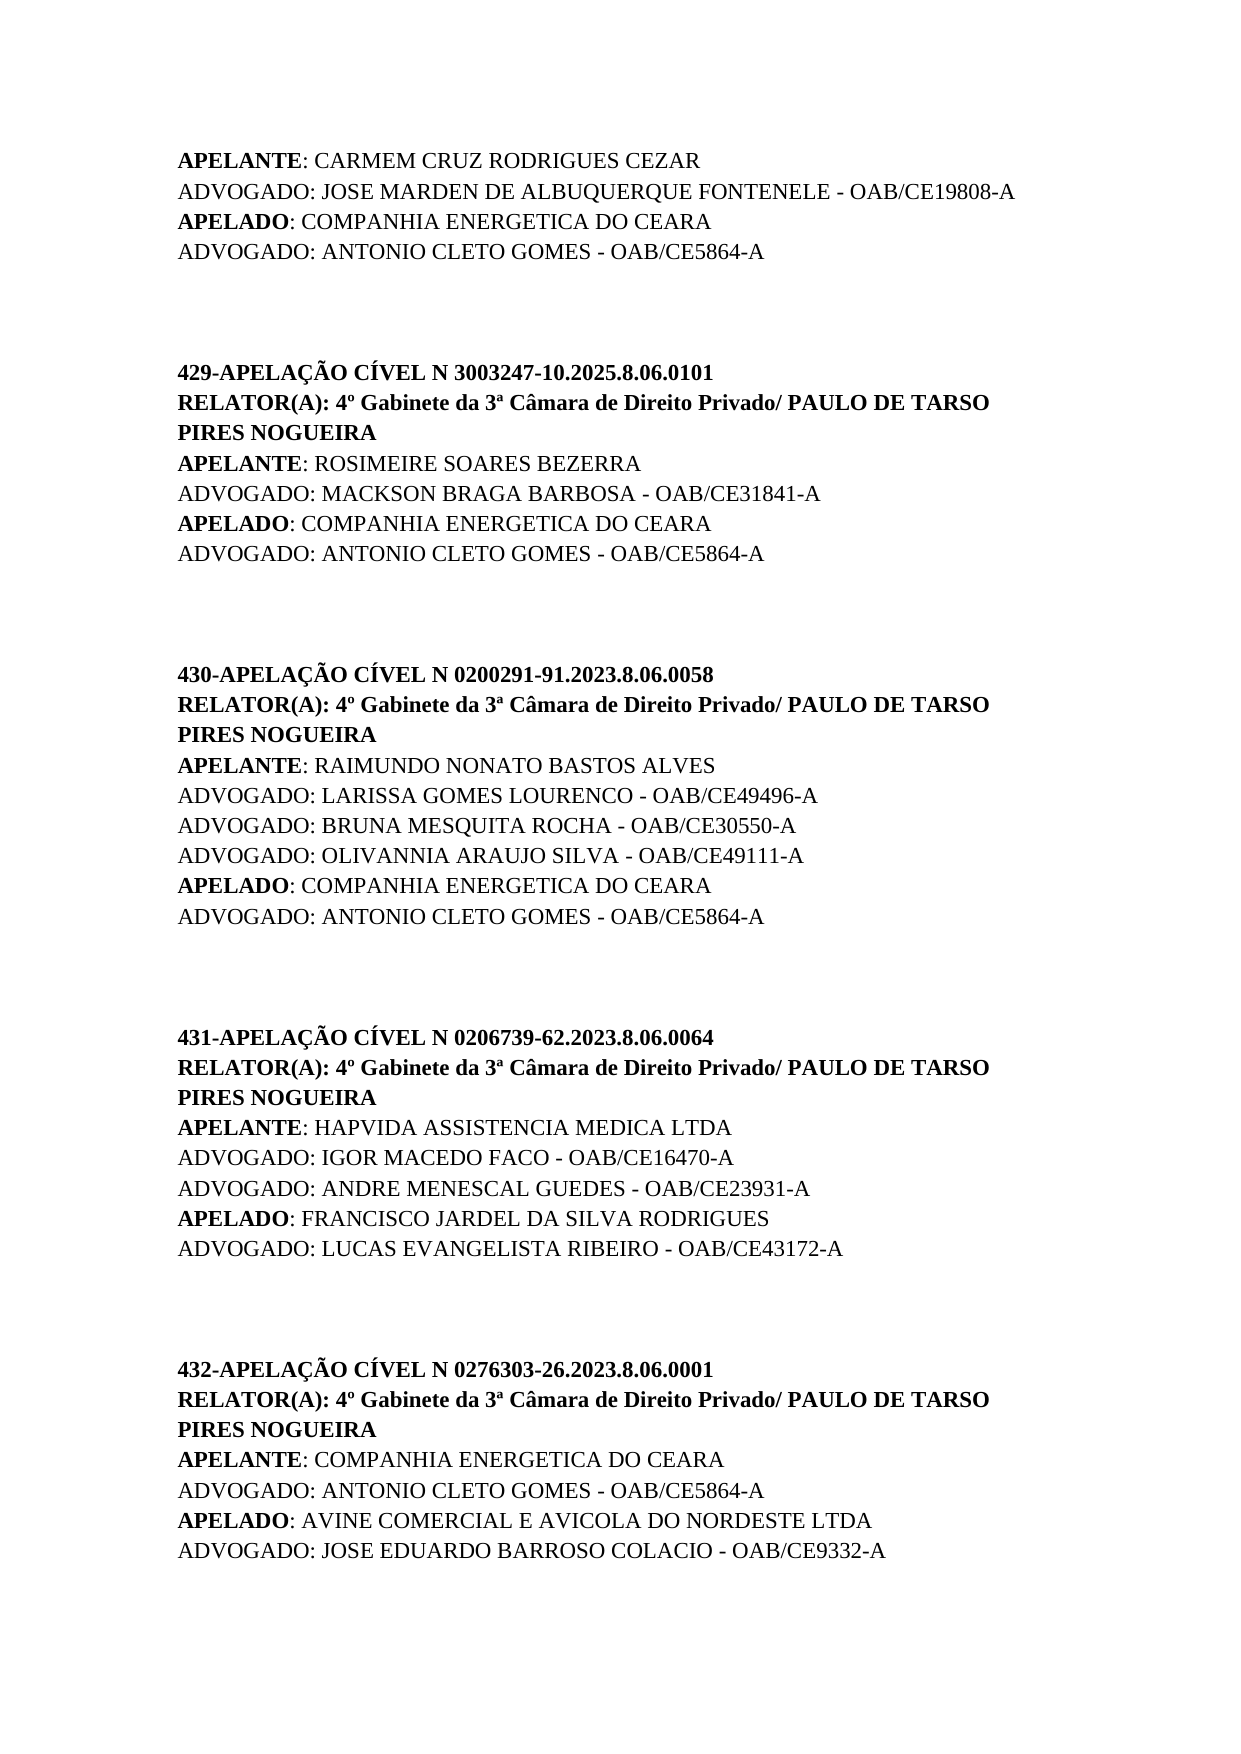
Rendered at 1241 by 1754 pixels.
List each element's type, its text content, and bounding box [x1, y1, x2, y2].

text APELANTE: CARMEM CRUZ RODRIGUES CEZAR ADVOGADO: JOSE MARDEN DE ALBUQUERQUE FONTENELE - OAB/CE19808-A APELADO: COMPANHIA ENERGETICA DO CEARA ADVOGADO: ANTONIO CLETO GOMES - OAB/CE5864-A 429-APELAÇÃO CÍVEL N 3003247-10.2025.8.06.0101 RELATOR(A): 4º Gabinete da 3ª Câmara de Direito Privado/ PAULO DE TARSO PIRES NOGUEIRA APELANTE: ROSIMEIRE SOARES BEZERRA ADVOGADO: MACKSON BRAGA BARBOSA - OAB/CE31841-A APELADO: COMPANHIA ENERGETICA DO CEARA ADVOGADO: ANTONIO CLETO GOMES - OAB/CE5864-A 430-APELAÇÃO CÍVEL N 0200291-91.2023.8.06.0058 RELATOR(A): 4º Gabinete da 3ª Câmara de Direito Privado/ PAULO DE TARSO PIRES NOGUEIRA APELANTE: RAIMUNDO NONATO BASTOS ALVES ADVOGADO: LARISSA GOMES LOURENCO - OAB/CE49496-A ADVOGADO: BRUNA MESQUITA ROCHA - OAB/CE30550-A ADVOGADO: OLIVANNIA ARAUJO SILVA - OAB/CE49111-A APELADO: COMPANHIA ENERGETICA DO CEARA ADVOGADO: ANTONIO CLETO GOMES - OAB/CE5864-A 431-APELAÇÃO CÍVEL N 0206739-62.2023.8.06.0064 RELATOR(A): 4º Gabinete da 3ª Câmara de Direito Privado/ PAULO DE TARSO PIRES NOGUEIRA APELANTE: HAPVIDA ASSISTENCIA MEDICA LTDA ADVOGADO: IGOR MACEDO FACO - OAB/CE16470-A ADVOGADO: ANDRE MENESCAL GUEDES - OAB/CE23931-A APELADO: FRANCISCO JARDEL DA SILVA RODRIGUES ADVOGADO: LUCAS EVANGELISTA RIBEIRO - OAB/CE43172-A 432-APELAÇÃO CÍVEL N 0276303-26.2023.8.06.0001 RELATOR(A): 4º Gabinete da 3ª Câmara de Direito Privado/ PAULO DE TARSO PIRES NOGUEIRA APELANTE: COMPANHIA ENERGETICA DO CEARA ADVOGADO: ANTONIO CLETO GOMES - OAB/CE5864-A APELADO: AVINE COMERCIAL E AVICOLA DO NORDESTE LTDA ADVOGADO: JOSE EDUARDO BARROSO COLACIO - OAB/CE9332-A [177, 148, 1063, 1594]
